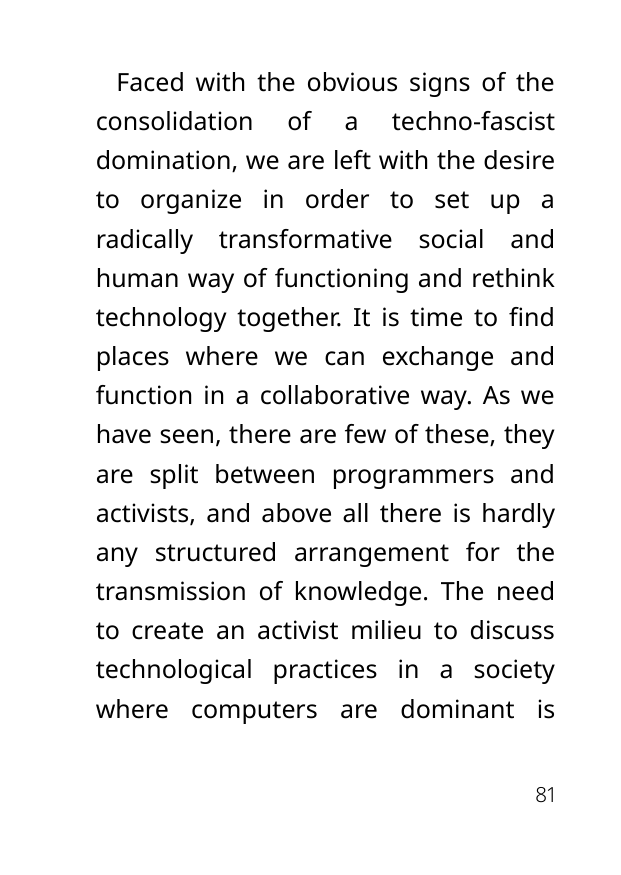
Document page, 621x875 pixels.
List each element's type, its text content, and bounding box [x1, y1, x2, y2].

text Faced with the obvious signs of the consolidation of a techno-fascist domination, we are left with the desire to organize in order to set up a radically transformative social and human way of functioning and rethink technology together. It is time to find places where we can exchange and function in a collaborative way. As we have seen, there are few of these, they are split between programmers and activists, and above all there is hardly any structured arrangement for the transmission of knowledge. The need to create an activist milieu to discuss technological practices in a society where computers are dominant is [96, 65, 555, 725]
